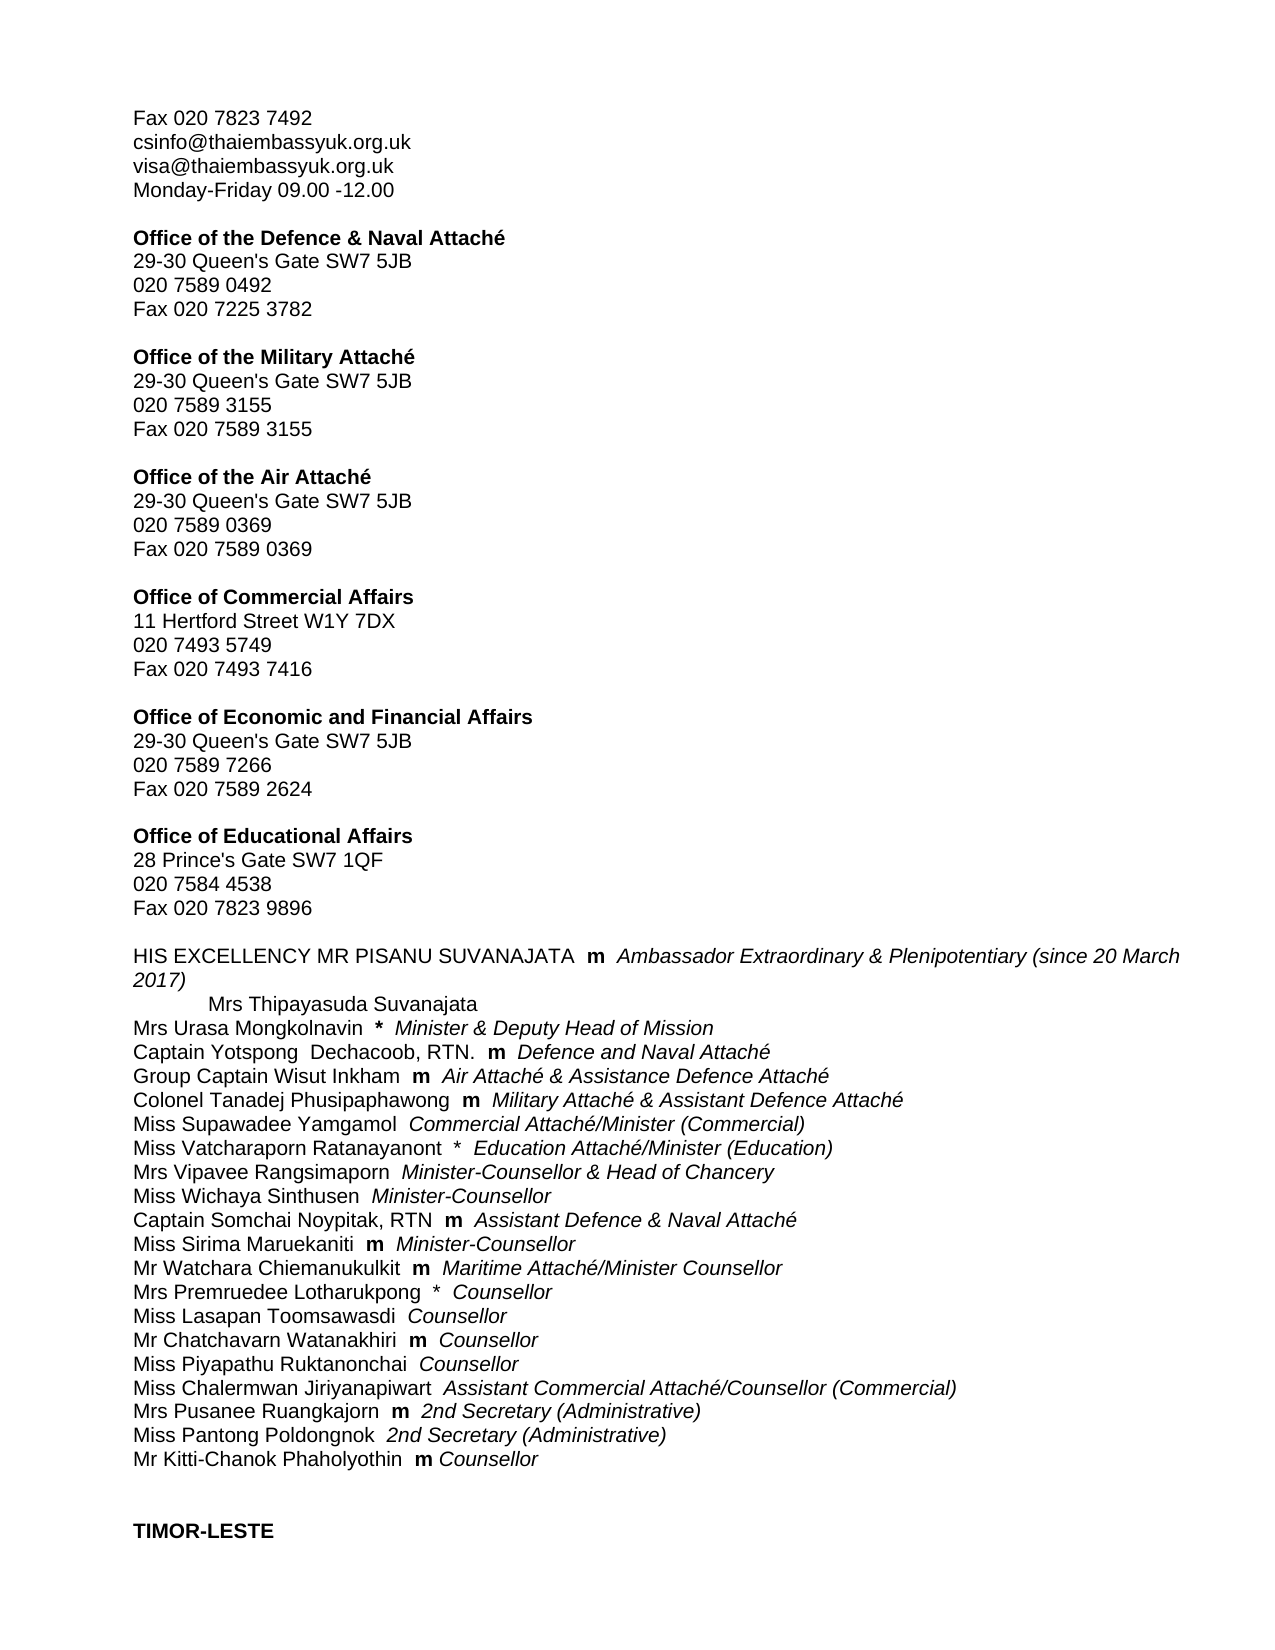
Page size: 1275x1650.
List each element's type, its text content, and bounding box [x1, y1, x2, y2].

text Mrs Pusanee Ruangkajorn m 2nd Secretary (Administrative) [133, 1399, 1234, 1423]
text Colonel Tanadej Phusipaphawong m Military Attaché & Assistant Defence Attaché [133, 1088, 1234, 1112]
text Fax 020 7493 7416 [133, 657, 1181, 681]
text Office of Commercial Affairs [133, 585, 1181, 609]
text Miss Wichaya Sinthusen Minister-Counsellor [133, 1184, 1234, 1208]
text Captain Somchai Noypitak, RTN m Assistant Defence & Naval Attaché [133, 1208, 1234, 1232]
text Miss Supawadee Yamgamol Commercial Attaché/Minister (Commercial) [133, 1112, 1225, 1136]
text Miss Lasapan Toomsawasdi Counsellor [133, 1303, 1234, 1327]
text 29-30 Queen's Gate SW7 5JB [133, 489, 1181, 513]
text Mrs Vipavee Rangsimaporn Minister-Counsellor & Head of Chancery [133, 1160, 1234, 1184]
text Mr Kitti-Chanok Phaholyothin m Counsellor [133, 1447, 1181, 1471]
subtitle Office of the Defence & Naval Attaché [133, 225, 1181, 249]
text 020 7589 3155 [133, 393, 1181, 417]
text Captain Yotspong Dechacoob, RTN. m Defence and Naval Attaché [133, 1040, 1181, 1064]
text Miss Chalermwan Jiriyanapiwart Assistant Commercial Attaché/Counsellor (Commercial) [133, 1375, 1275, 1399]
text Miss Piyapathu Ruktanonchai Counsellor [133, 1351, 1275, 1375]
text Miss Pantong Poldongnok 2nd Secretary (Administrative) [133, 1423, 1234, 1447]
text Office of Educational Affairs [133, 824, 1181, 848]
text Fax 020 7589 3155 [133, 417, 1181, 441]
text 28 Prince's Gate SW7 1QF [133, 848, 1181, 872]
text Fax 020 7823 9896 [133, 896, 1181, 920]
text visa@thaiembassyuk.org.uk [133, 153, 1181, 177]
text 29-30 Queen's Gate SW7 5JB [133, 249, 1181, 273]
text Fax 020 7589 0369 [133, 537, 1181, 561]
text csinfo@thaiembassyuk.org.uk [133, 129, 1181, 153]
text Office of Economic and Financial Affairs [133, 704, 1181, 728]
text Mrs Urasa Mongkolnavin * Minister & Deputy Head of Mission [133, 1016, 1181, 1040]
text 11 Hertford Street W1Y 7DX [133, 609, 1181, 633]
text Monday-Friday 09.00 -12.00 [133, 177, 1181, 201]
text 020 7493 5749 [133, 633, 1181, 657]
text 29-30 Queen's Gate SW7 5JB [133, 728, 1181, 752]
text 020 7589 0369 [133, 513, 1181, 537]
text Fax 020 7823 7492 [133, 106, 1181, 129]
text 020 7589 7266 [133, 752, 1181, 776]
text 020 7589 0492 [133, 273, 1181, 297]
text Mr Watchara Chiemanukulkit m Maritime Attaché/Minister Counsellor [133, 1256, 1234, 1279]
text Fax 020 7589 2624 [133, 776, 1181, 800]
text Miss Sirima Maruekaniti m Minister-Counsellor [133, 1232, 1234, 1256]
text 020 7584 4538 [133, 872, 1181, 896]
text Mrs Premruedee Lotharukpong * Counsellor [133, 1279, 1234, 1303]
text Fax 020 7225 3782 [133, 297, 1181, 321]
text 29-30 Queen's Gate SW7 5JB [133, 369, 1181, 393]
subtitle Office of the Air Attaché [133, 465, 1181, 489]
text Group Captain Wisut Inkham m Air Attaché & Assistance Defence Attaché [133, 1064, 1234, 1088]
text TIMOR-LESTE [133, 1519, 1181, 1543]
text HIS EXCELLENCY MR PISANU SUVANAJATA m Ambassador Extraordinary & Plenipotentiary (since 20 March 2017) [133, 944, 1216, 992]
subtitle Office of the Military Attaché [133, 345, 1181, 369]
text Mr Chatchavarn Watanakhiri m Counsellor [133, 1327, 1234, 1351]
text Miss Vatcharaporn Ratanayanont * Education Attaché/Minister (Education) [133, 1136, 1234, 1160]
text Mrs Thipayasuda Suvanajata [133, 992, 1216, 1016]
